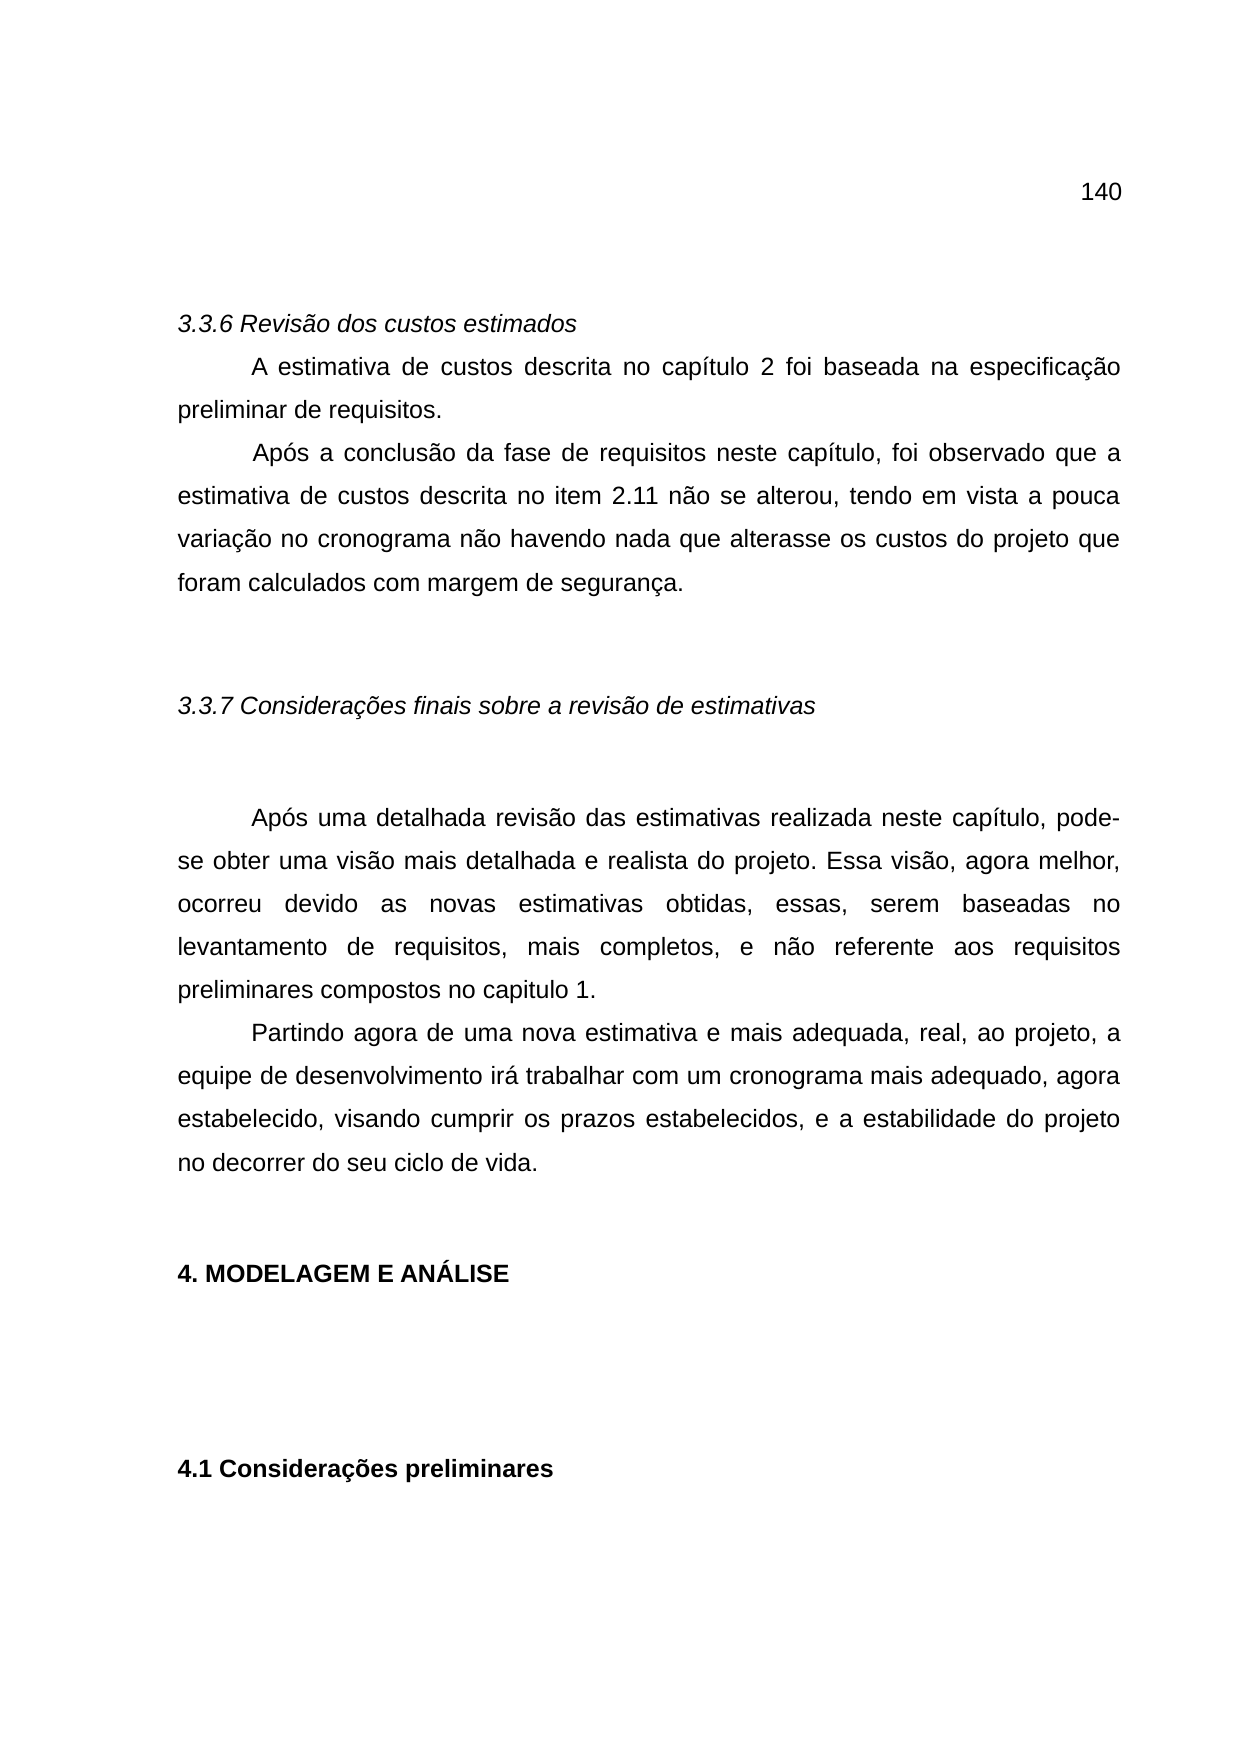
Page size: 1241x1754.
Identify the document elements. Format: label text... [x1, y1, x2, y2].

text Partindo agora de uma nova estimativa e mais adequada, real, ao projeto, a equipe de desenvolvimento irá trabalhar com um cronograma mais adequado, agora estabelecido, visando cumprir os prazos estabelecidos, e a estabilidade do projeto no decorrer do seu ciclo de vida. [177, 1018, 1122, 1176]
subtitle 4.1 Considerações preliminares [177, 1454, 1122, 1483]
text A estimativa de custos descrita no capítulo 2 foi baseada na especificação preliminar de requisitos. [177, 352, 1122, 424]
subtitle 4. MODELAGEM E ANÁLISE [177, 1259, 1122, 1288]
text Após uma detalhada revisão das estimativas realizada neste capítulo, pode-se obter uma visão mais detalhada e realista do projeto. Essa visão, agora melhor, ocorreu devido as novas estimativas obtidas, essas, serem baseadas no levantamento de requisitos, mais completos, e não referente aos requisitos preliminares compostos no capitulo 1. [177, 803, 1122, 1004]
subtitle 3.3.7 Considerações finais sobre a revisão de estimativas [177, 691, 1122, 720]
text 3.3.6 Revisão dos custos estimados [177, 309, 1122, 338]
text Após a conclusão da fase de requisitos neste capítulo, foi observado que a estimativa de custos descrita no item 2.11 não se alterou, tendo em vista a pouca variação no cronograma não havendo nada que alterasse os custos do projeto que foram calculados com margem de segurança. [177, 438, 1122, 596]
